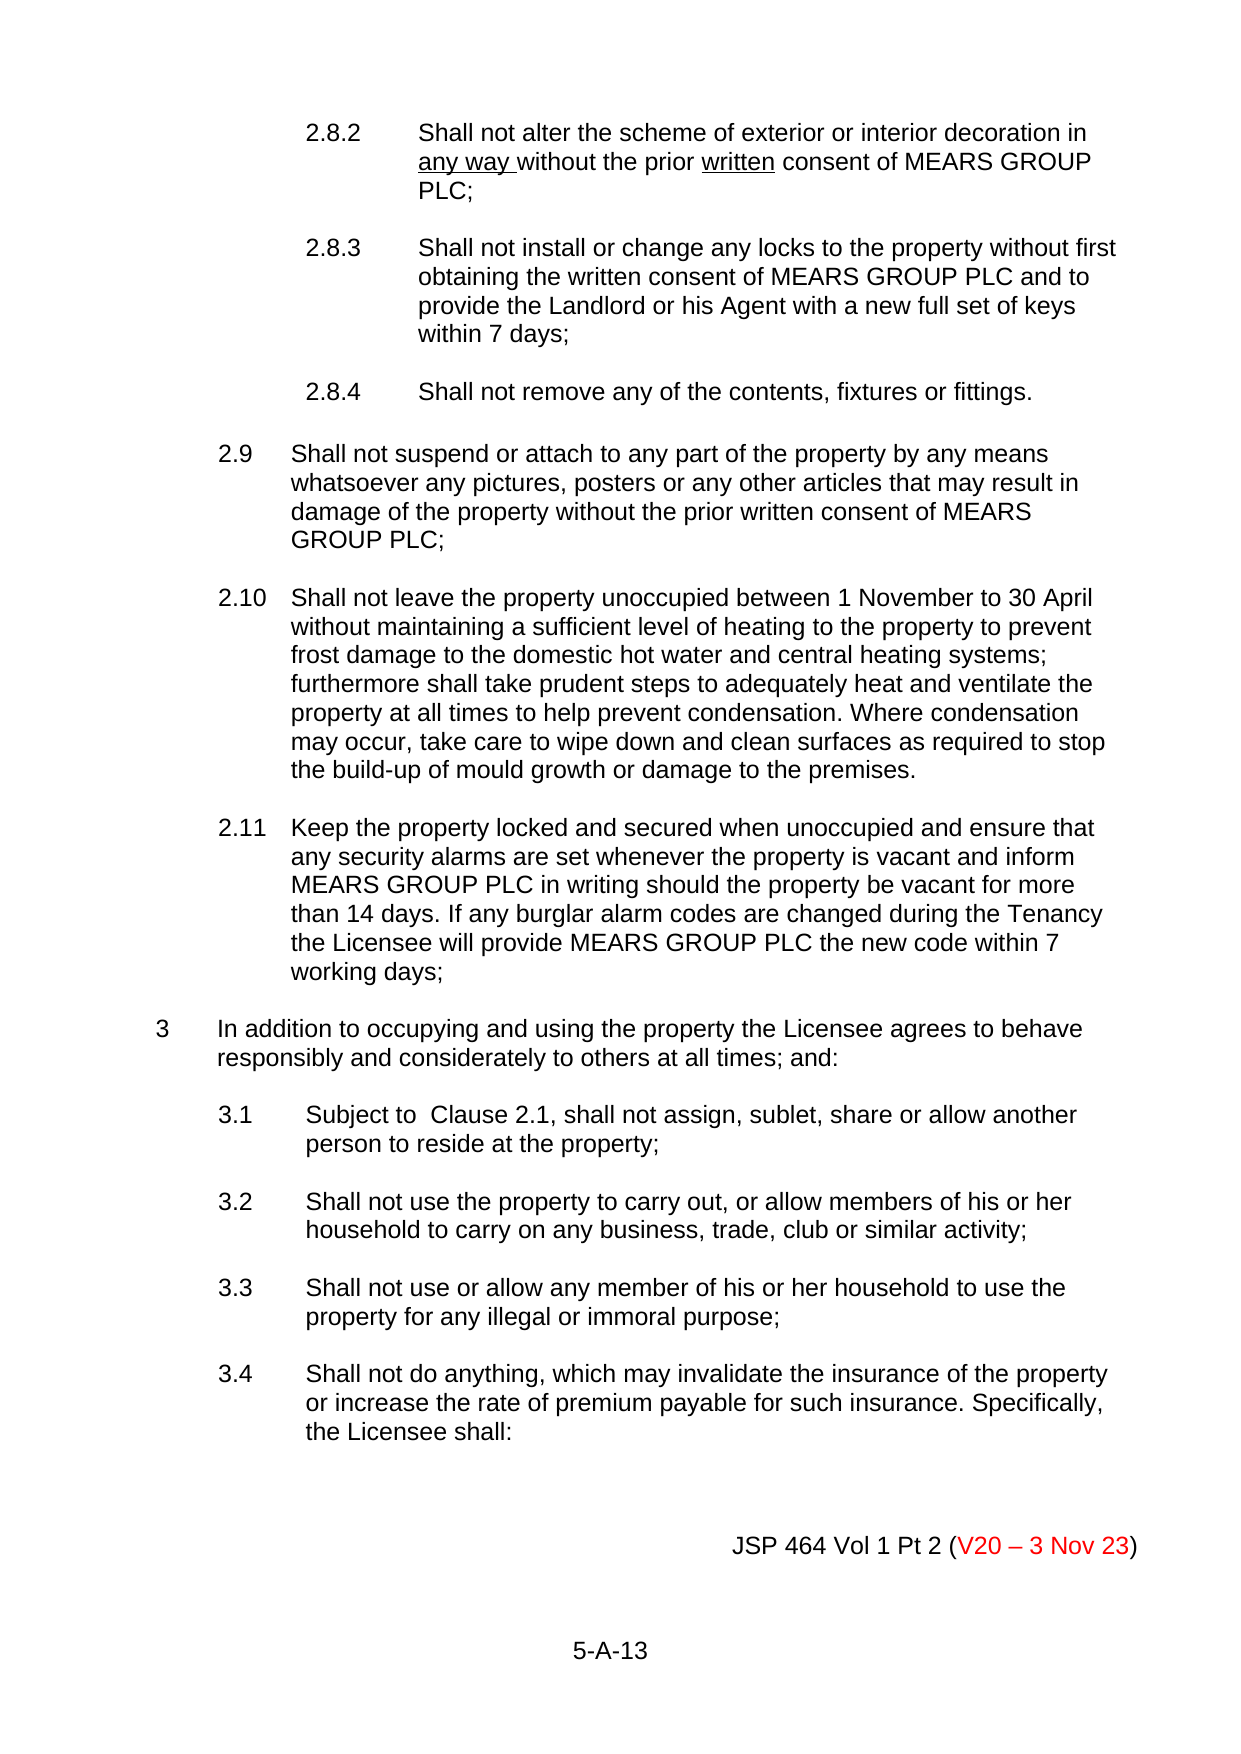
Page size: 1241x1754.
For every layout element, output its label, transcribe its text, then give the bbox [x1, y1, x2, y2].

table_cell In addition to occupying and using the property the Licensee agrees to behave responsibly and considerately to others at all times; and: [192, 1014, 1142, 1100]
table_cell 2.8.4 [279, 377, 392, 439]
table_cell 3.4 [192, 1359, 279, 1474]
table_cell Shall not leave the property unoccupied between 1 November to 30 April without maintaining a sufficient level of heating to the property to prevent frost damage to the domestic hot water and central heating systems; furthermore shall take prudent steps to adequately heat and ventilate the property at all times to help prevent condensation. Where condensation may occur, take care to wipe down and clean surfaces as required to stop the build-up of mould growth or damage to the premises. [279, 583, 1142, 813]
table_cell 2.9 [192, 439, 279, 583]
table_cell 2.11 [192, 813, 279, 1014]
table_cell [192, 118, 279, 233]
table_cell [129, 1359, 192, 1474]
table_cell 3.3 [192, 1273, 279, 1359]
table_cell [192, 233, 279, 377]
table_cell Shall not do anything, which may invalidate the insurance of the property or increase the rate of premium payable for such insurance. Specifically, the Licensee shall: [279, 1359, 1142, 1474]
table_cell [129, 233, 192, 377]
table_cell Shall not remove any of the contents, fixtures or fittings. [392, 377, 1142, 439]
table_cell 2.8.2 [279, 118, 392, 233]
table_cell Shall not use or allow any member of his or her household to use the property for any illegal or immoral purpose; [279, 1273, 1142, 1359]
table_cell [129, 377, 192, 439]
table_cell [129, 1273, 192, 1359]
table_cell [129, 583, 192, 813]
table_cell 3.2 [192, 1187, 279, 1273]
table_cell Keep the property locked and secured when unoccupied and ensure that any security alarms are set whenever the property is vacant and inform MEARS GROUP PLC in writing should the property be vacant for more than 14 days. If any burglar alarm codes are changed during the Tenancy the Licensee will provide MEARS GROUP PLC the new code within 7 working days; [279, 813, 1142, 1014]
table_cell [129, 1100, 192, 1187]
table_cell Shall not install or change any locks to the property without first obtaining the written consent of MEARS GROUP PLC and to provide the Landlord or his Agent with a new full set of keys within 7 days; [392, 233, 1142, 377]
table_cell 2.8.3 [279, 233, 392, 377]
table_cell [192, 377, 279, 439]
table_cell Subject to Clause 2.1, shall not assign, sublet, share or allow another person to reside at the property; [279, 1100, 1142, 1187]
table_cell 2.10 [192, 583, 279, 813]
table_cell [129, 813, 192, 1014]
table_cell 3 [129, 1014, 192, 1100]
table_cell 3.1 [192, 1100, 279, 1187]
table_cell Shall not use the property to carry out, or allow members of his or her household to carry on any business, trade, club or similar activity; [279, 1187, 1142, 1273]
table_cell [129, 439, 192, 583]
table_cell Shall not suspend or attach to any part of the property by any means whatsoever any pictures, posters or any other articles that may result in damage of the property without the prior written consent of MEARS GROUP PLC; [279, 439, 1142, 583]
table_cell [129, 118, 192, 233]
table_cell Shall not alter the scheme of exterior or interior decoration in any way without the prior written consent of MEARS GROUP PLC; [392, 118, 1142, 233]
table_cell [129, 1187, 192, 1273]
